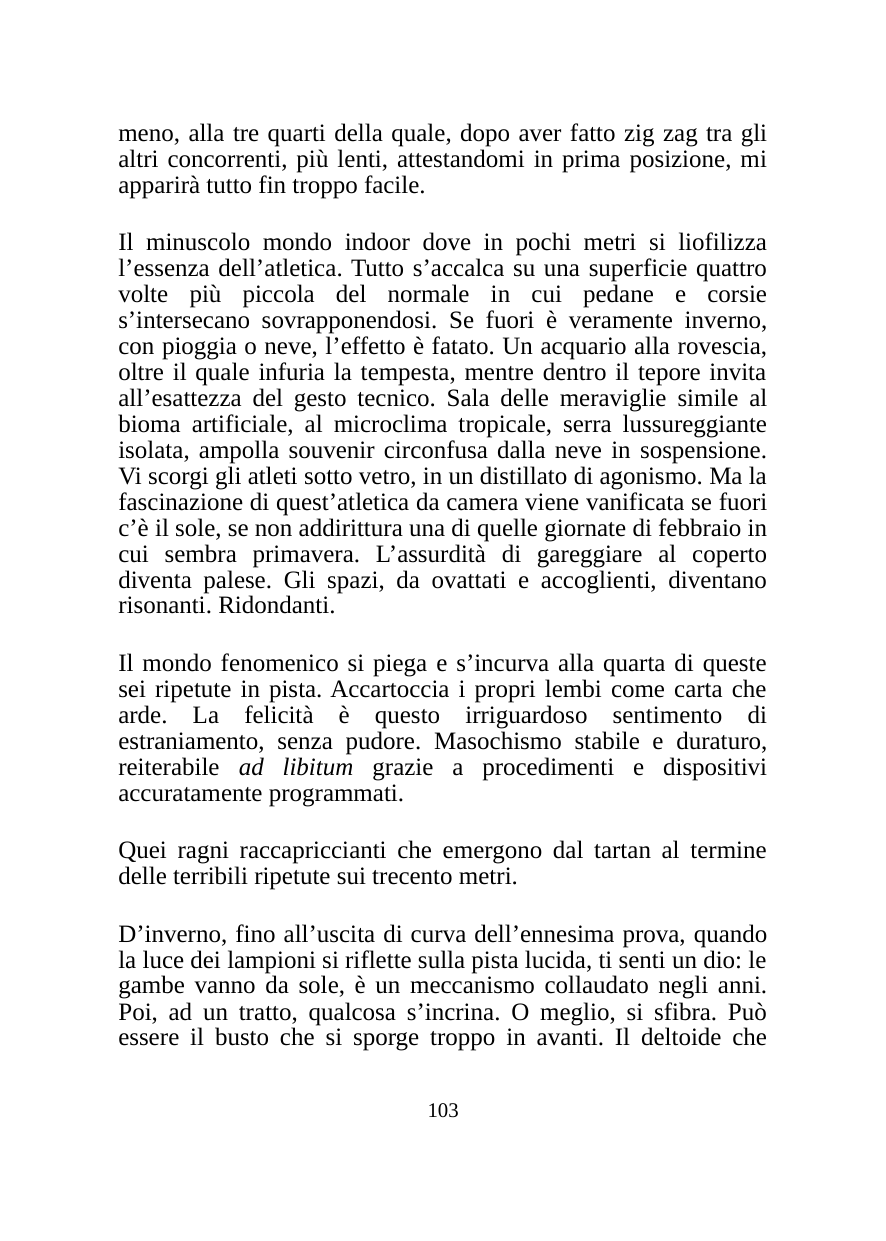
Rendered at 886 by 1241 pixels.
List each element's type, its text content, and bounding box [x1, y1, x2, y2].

text Il minuscolo mondo indoor dove in pochi metri si liofilizza l’essenza dell’atletica. Tutto s’accalca su una superficie quattro volte più piccola del normale in cui pedane e corsie s’intersecano sovrapponendosi. Se fuori è veramente inverno, con pioggia o neve, l’effetto è fatato. Un acquario alla rovescia, oltre il quale infuria la tempesta, mentre dentro il tepore invita all’esattezza del gesto tecnico. Sala delle meraviglie simile al bioma artificiale, al microclima tropicale, serra lussureggiante isolata, ampolla souvenir circonfusa dalla neve in sospensione. Vi scorgi gli atleti sotto vetro, in un distillato di agonismo. Ma la fascinazione di quest’atletica da camera viene vanificata se fuori c’è il sole, se non addirittura una di quelle giornate di febbraio in cui sembra primavera. L’assurdità di gareggiare al coperto diventa palese. Gli spazi, da ovattati e accoglienti, diventano risonanti. Ridondanti. [118, 227, 768, 619]
text D’inverno, fino all’uscita di curva dell’ennesima prova, quando la luce dei lampioni si riflette sulla pista lucida, ti senti un dio: le gambe vanno da sole, è un meccanismo collaudato negli anni. Poi, ad un tratto, qualcosa s’incrina. O meglio, si sfibra. Può essere il busto che si sporge troppo in avanti. Il deltoide che [118, 919, 768, 1051]
text Il mondo fenomenico si piega e s’incurva alla quarta di queste sei ripetute in pista. Accartoccia i propri lembi come carta che arde. La felicità è questo irriguardoso sentimento di estraniamento, senza pudore. Masochismo stabile e duraturo, reiterabile ad libitum grazie a procedimenti e dispositivi accuratamente programmati. [118, 648, 768, 807]
text meno, alla tre quarti della quale, dopo aver fatto zig zag tra gli altri concorrenti, più lenti, attestandomi in prima posizione, mi apparirà tutto fin troppo facile. [118, 118, 768, 199]
text Quei ragni raccapriccianti che emergono dal tartan al termine delle terribili ripetute sui trecento metri. [118, 835, 768, 890]
